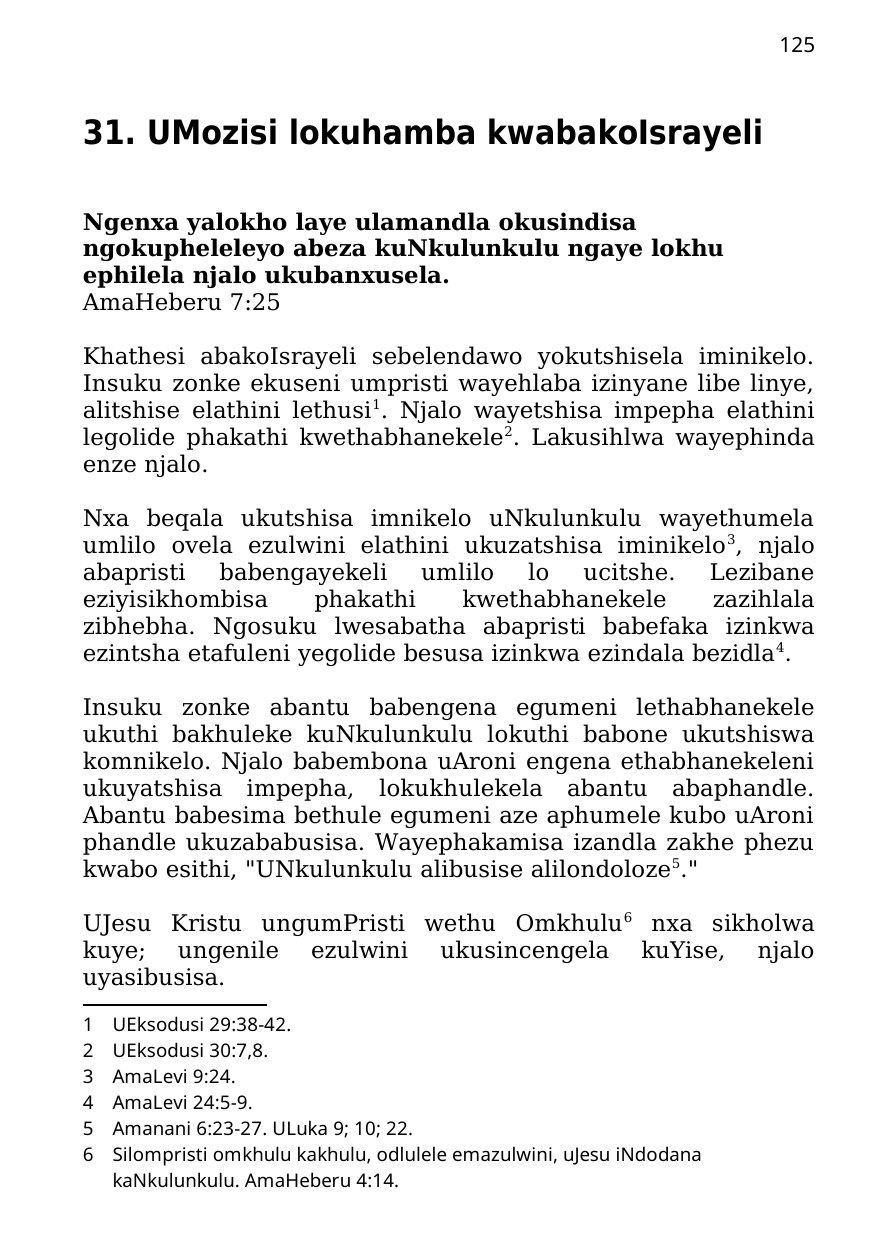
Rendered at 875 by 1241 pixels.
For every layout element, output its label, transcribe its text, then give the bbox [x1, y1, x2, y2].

text Silompristi omkhulu kakhulu, odlulele emazulwini, uJesu iNdodana kaNkulunkulu. AmaHeberu 4:14. [83, 1141, 815, 1193]
text Insuku zonke abantu babengena egumeni lethabhanekele ukuthi bakhuleke kuNkulunkulu lokuthi babone ukutshiswa komnikelo. Njalo babembona uAroni engena ethabhanekeleni ukuyatshisa impepha, lokukhulekela abantu abaphandle. Abantu babesima bethule egumeni aze aphumele kubo uAroni phandle ukuzababusisa. Wayephakamisa izandla zakhe phezu kwabo esithi, "UNkulunkulu alibusise alilondoloze." [83, 694, 815, 883]
text UJesu Kristu ungumPristi wethu Omkhulu nxa sikholwa kuye; ungenile ezulwini ukusincengela kuYise, njalo uyasibusisa. [83, 910, 815, 991]
text Khathesi abakoIsrayeli sebelendawo yokutshisela iminikelo. Insuku zonke ekuseni umpristi wayehlaba izinyane libe linye, alitshise elathini lethusi. Njalo wayetshisa impepha elathini legolide phakathi kwethabhanekele. Lakusihlwa wayephinda enze njalo. [83, 343, 815, 478]
text AmaLevi 24:5-9. [83, 1089, 815, 1115]
text AmaLevi 9:24. [83, 1063, 815, 1089]
text UEksodusi 29:38-42. [83, 1011, 815, 1037]
text Nxa beqala ukutshisa imnikelo uNkulunkulu wayethumela umlilo ovela ezulwini elathini ukuzatshisa iminikelo, njalo abapristi babengayekeli umlilo lo ucitshe. Lezibane eziyisikhombisa phakathi kwethabhanekele zazihlala zibhebha. Ngosuku lwesabatha abapristi babefaka izinkwa ezintsha etafuleni yegolide besusa izinkwa ezindala bezidla. [83, 505, 815, 667]
text AmaHeberu 7:25 [83, 289, 815, 316]
text Ngenxa yalokho laye ulamandla okusindisa ngokupheleleyo abeza kuNkulunkulu ngaye lokhu ephilela njalo ukubanxusela. [83, 208, 815, 289]
text Amanani 6:23-27. ULuka 9; 10; 22. [83, 1115, 815, 1141]
text UEksodusi 30:7,8. [83, 1037, 815, 1063]
subtitle 31. UMozisi lokuhamba kwabakoIsrayeli [83, 113, 815, 152]
